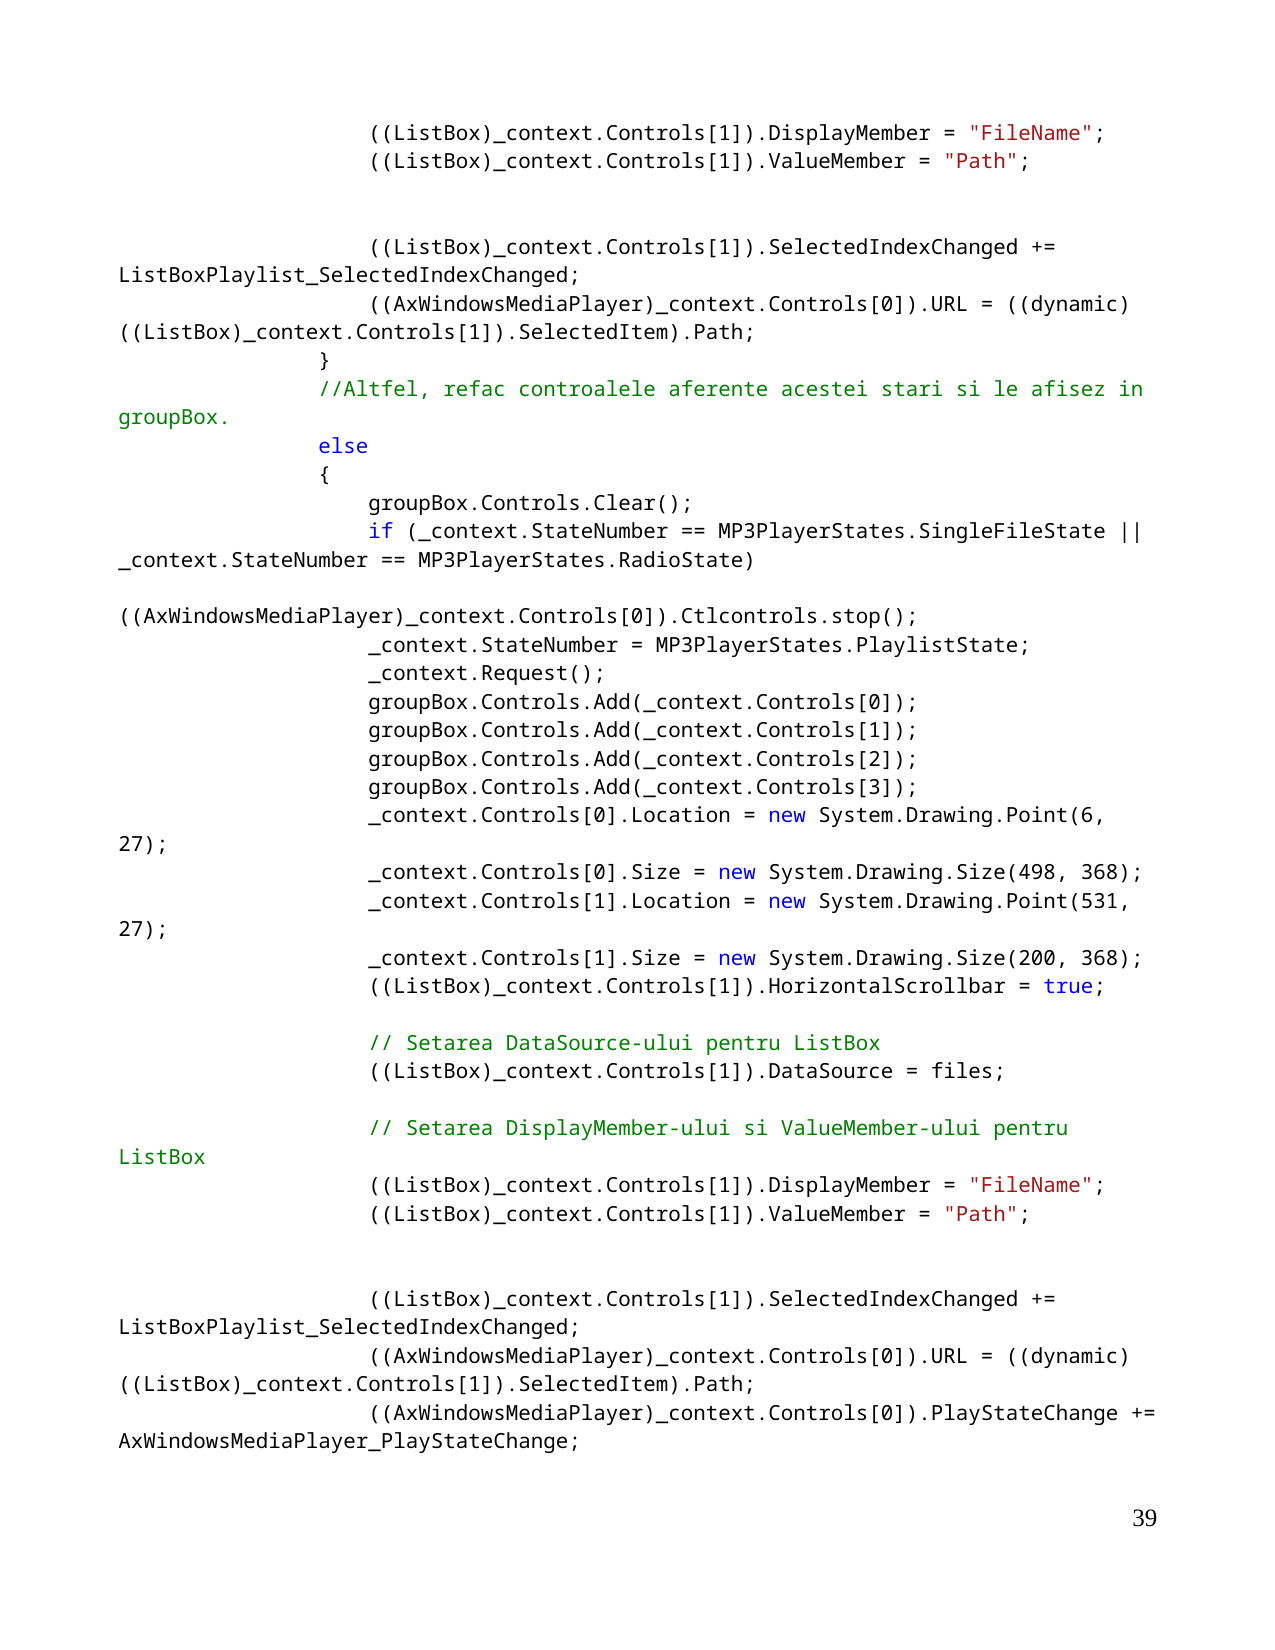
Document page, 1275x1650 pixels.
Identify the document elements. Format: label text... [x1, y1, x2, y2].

text ((ListBox)_context.Controls[1]).DisplayMember = "FileName"; [118, 118, 1157, 147]
text ((ListBox)_context.Controls[1]).ValueMember = "Path"; [118, 147, 1157, 175]
text _context.Request(); [118, 658, 1157, 687]
text else [118, 431, 1157, 459]
text ((AxWindowsMediaPlayer)_context.Controls[0]).Ctlcontrols.stop(); [118, 573, 1157, 630]
text ((ListBox)_context.Controls[1]).HorizontalScrollbar = true; [118, 971, 1157, 1000]
text groupBox.Controls.Add(_context.Controls[1]); [118, 715, 1157, 744]
text groupBox.Controls.Add(_context.Controls[3]); [118, 772, 1157, 801]
text ((AxWindowsMediaPlayer)_context.Controls[0]).PlayStateChange += AxWindowsMediaPlayer_PlayStateChange; [118, 1398, 1157, 1455]
text ((ListBox)_context.Controls[1]).DisplayMember = "FileName"; [118, 1170, 1157, 1199]
text } [118, 346, 1157, 374]
text _context.Controls[1].Location = new System.Drawing.Point(531, 27); [118, 886, 1157, 943]
text ((ListBox)_context.Controls[1]).DataSource = files; [118, 1057, 1157, 1085]
text groupBox.Controls.Clear(); [118, 488, 1157, 516]
text ((AxWindowsMediaPlayer)_context.Controls[0]).URL = ((dynamic)((ListBox)_context.Controls[1]).SelectedItem).Path; [118, 289, 1157, 346]
text // Setarea DisplayMember-ului si ValueMember-ului pentru ListBox [118, 1113, 1157, 1170]
text _context.StateNumber = MP3PlayerStates.PlaylistState; [118, 630, 1157, 658]
text if (_context.StateNumber == MP3PlayerStates.SingleFileState || _context.StateNumber == MP3PlayerStates.RadioState) [118, 516, 1157, 573]
text _context.Controls[0].Size = new System.Drawing.Size(498, 368); [118, 857, 1157, 886]
text ((ListBox)_context.Controls[1]).SelectedIndexChanged += ListBoxPlaylist_SelectedIndexChanged; [118, 1284, 1157, 1341]
text ((ListBox)_context.Controls[1]).SelectedIndexChanged += ListBoxPlaylist_SelectedIndexChanged; [118, 232, 1157, 289]
text _context.Controls[1].Size = new System.Drawing.Size(200, 368); [118, 943, 1157, 971]
text { [118, 459, 1157, 488]
text ((AxWindowsMediaPlayer)_context.Controls[0]).URL = ((dynamic)((ListBox)_context.Controls[1]).SelectedItem).Path; [118, 1341, 1157, 1398]
text _context.Controls[0].Location = new System.Drawing.Point(6, 27); [118, 801, 1157, 857]
text // Setarea DataSource-ului pentru ListBox [118, 1028, 1157, 1057]
text ((ListBox)_context.Controls[1]).ValueMember = "Path"; [118, 1199, 1157, 1227]
text //Altfel, refac controalele aferente acestei stari si le afisez in groupBox. [118, 374, 1157, 431]
text groupBox.Controls.Add(_context.Controls[0]); [118, 687, 1157, 715]
text groupBox.Controls.Add(_context.Controls[2]); [118, 744, 1157, 772]
